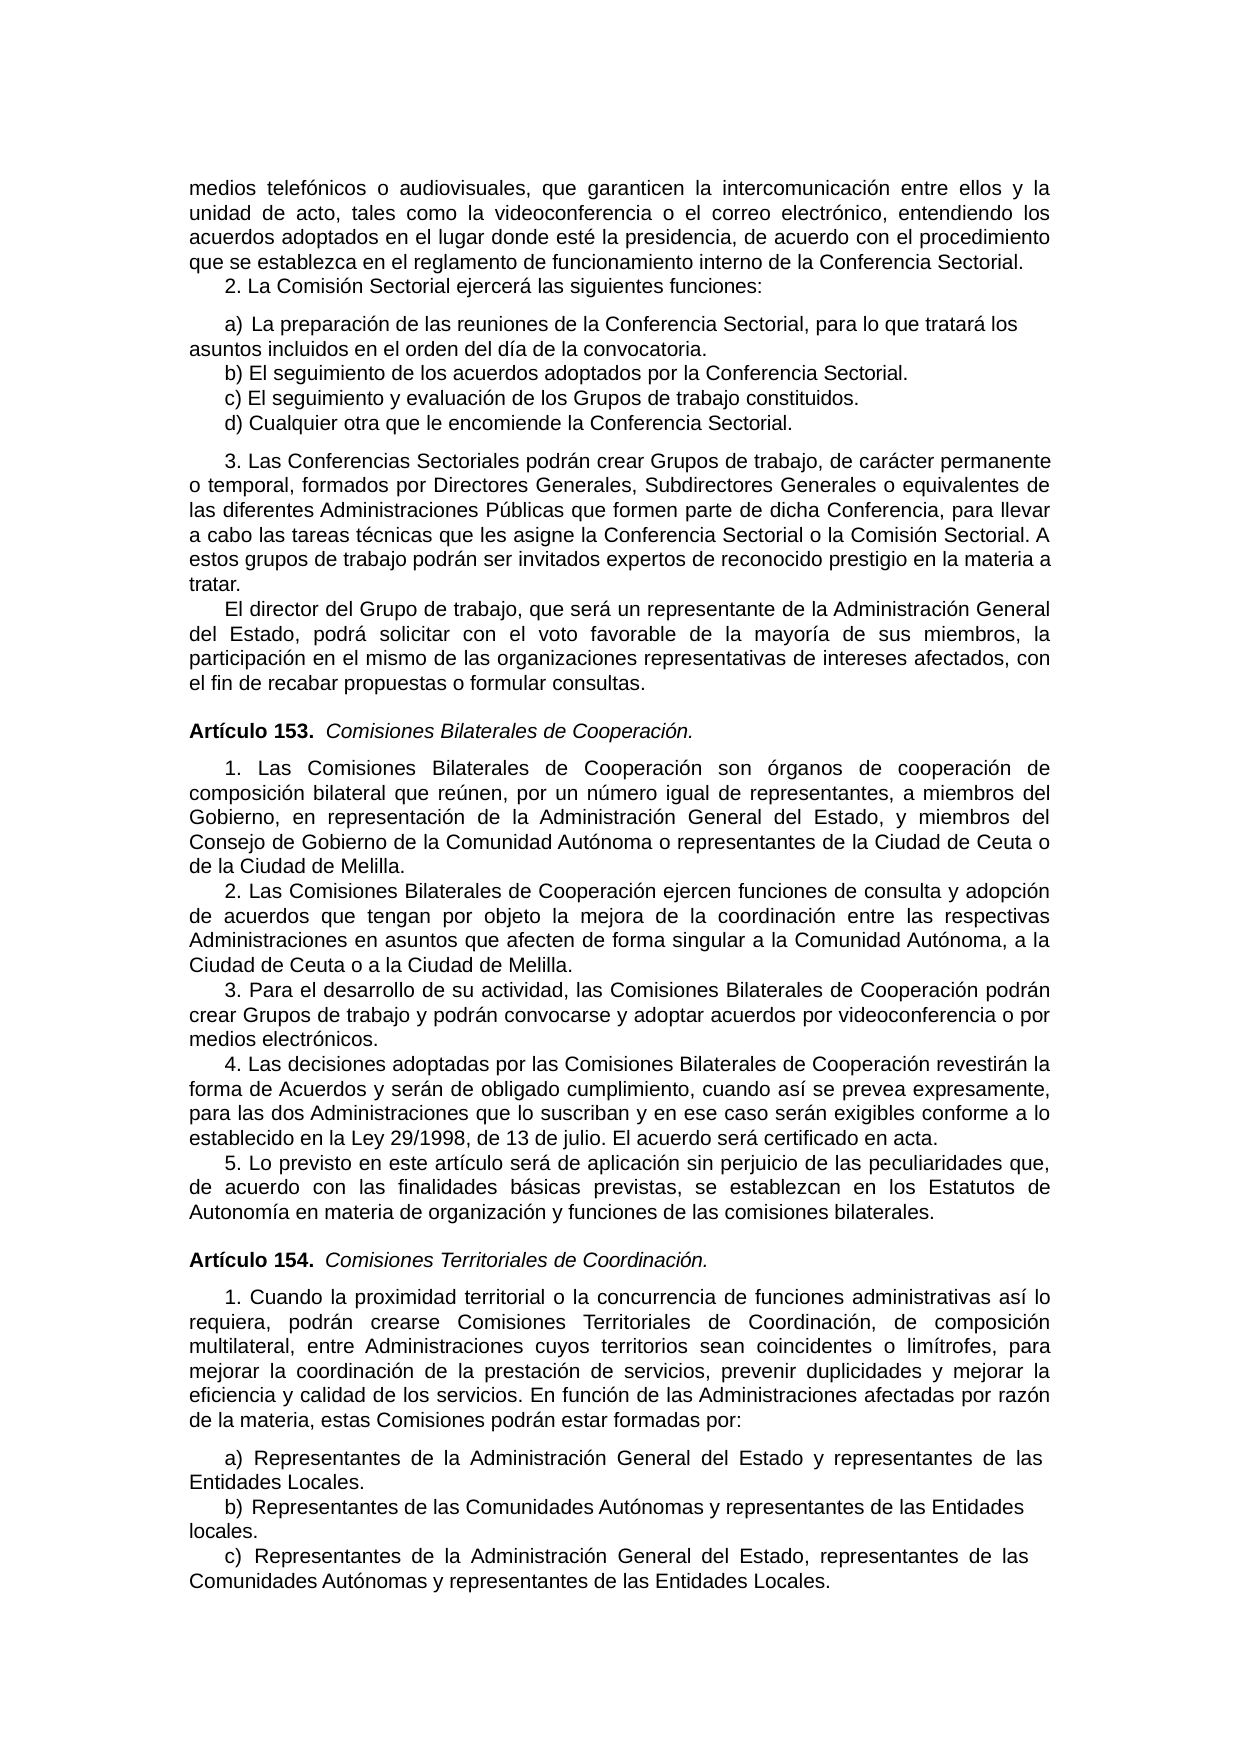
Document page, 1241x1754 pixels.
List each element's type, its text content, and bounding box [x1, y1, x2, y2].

list Cuando la proximidad territorial o la concurrencia de funciones administrativas así lo requiera, podrán crearse Comisiones Territoriales de Coordinación, de composición multilateral, entre Administraciones cuyos territorios sean coincidentes o limítrofes, para mejorar la coordinación de la prestación de servicios, prevenir duplicidades y mejorar la eficiencia y calidad de los servicios. En función de las Administraciones afectadas por razón de la materia, estas Comisiones podrán estar formadas por: [189, 1285, 1052, 1432]
list El seguimiento y evaluación de los Grupos de trabajo constituidos. [224, 386, 1167, 410]
list Las decisiones adoptadas por las Comisiones Bilaterales de Cooperación revestirán la forma de Acuerdos y serán de obligado cumplimiento, cuando así se prevea expresamente, para las dos Administraciones que lo suscriban y en ese caso serán exigibles conforme a lo establecido en la Ley 29/1998, de 13 de julio. El acuerdo será certificado en acta. [189, 1052, 1052, 1149]
list Cualquier otra que le encomiende la Conferencia Sectorial. [224, 411, 1167, 435]
text Artículo 154. Comisiones Territoriales de Coordinación. [189, 1248, 1167, 1272]
text El director del Grupo de trabajo, que será un representante de la Administración General del Estado, podrá solicitar con el voto favorable de la mayoría de sus miembros, la participación en el mismo de las organizaciones representativas de intereses afectados, con el fin de recabar propuestas o formular consultas. [189, 597, 1052, 694]
list Representantes de las Comunidades Autónomas y representantes de las Entidades locales. [189, 1495, 1052, 1543]
list El seguimiento de los acuerdos adoptados por la Conferencia Sectorial. [224, 361, 1167, 385]
list Representantes de la Administración General del Estado y representantes de las Entidades Locales. [189, 1445, 1051, 1494]
list Las Conferencias Sectoriales podrán crear Grupos de trabajo, de carácter permanente o temporal, formados por Directores Generales, Subdirectores Generales o equivalentes de las diferentes Administraciones Públicas que formen parte de dicha Conferencia, para llevar a cabo las tareas técnicas que les asigne la Conferencia Sectorial o la Comisión Sectorial. A estos grupos de trabajo podrán ser invitados expertos de reconocido prestigio en la materia a tratar. [189, 449, 1052, 596]
list La Comisión Sectorial ejercerá las siguientes funciones: [224, 274, 1167, 298]
list Las Comisiones Bilaterales de Cooperación son órganos de cooperación de composición bilateral que reúnen, por un número igual de representantes, a miembros del Gobierno, en representación de la Administración General del Estado, y miembros del Consejo de Gobierno de la Comunidad Autónoma o representantes de la Ciudad de Ceuta o de la Ciudad de Melilla. [189, 756, 1052, 878]
text medios telefónicos o audiovisuales, que garanticen la intercomunicación entre ellos y la unidad de acto, tales como la videoconferencia o el correo electrónico, entendiendo los acuerdos adoptados en el lugar donde esté la presidencia, de acuerdo con el procedimiento que se establezca en el reglamento de funcionamiento interno de la Conferencia Sectorial. [189, 176, 1051, 273]
list Para el desarrollo de su actividad, las Comisiones Bilaterales de Cooperación podrán crear Grupos de trabajo y podrán convocarse y adoptar acuerdos por videoconferencia o por medios electrónicos. [189, 978, 1052, 1051]
list Lo previsto en este artículo será de aplicación sin perjuicio de las peculiaridades que, de acuerdo con las finalidades básicas previstas, se establezcan en los Estatutos de Autonomía en materia de organización y funciones de las comisiones bilaterales. [189, 1151, 1052, 1224]
list Representantes de la Administración General del Estado, representantes de las Comunidades Autónomas y representantes de las Entidades Locales. [189, 1544, 1051, 1593]
list Las Comisiones Bilaterales de Cooperación ejercen funciones de consulta y adopción de acuerdos que tengan por objeto la mejora de la coordinación entre las respectivas Administraciones en asuntos que afecten de forma singular a la Comunidad Autónoma, a la Ciudad de Ceuta o a la Ciudad de Melilla. [189, 879, 1051, 977]
text Artículo 153. Comisiones Bilaterales de Cooperación. [189, 719, 1167, 743]
list La preparación de las reuniones de la Conferencia Sectorial, para lo que tratará los asuntos incluidos en el orden del día de la convocatoria. [189, 312, 1051, 360]
